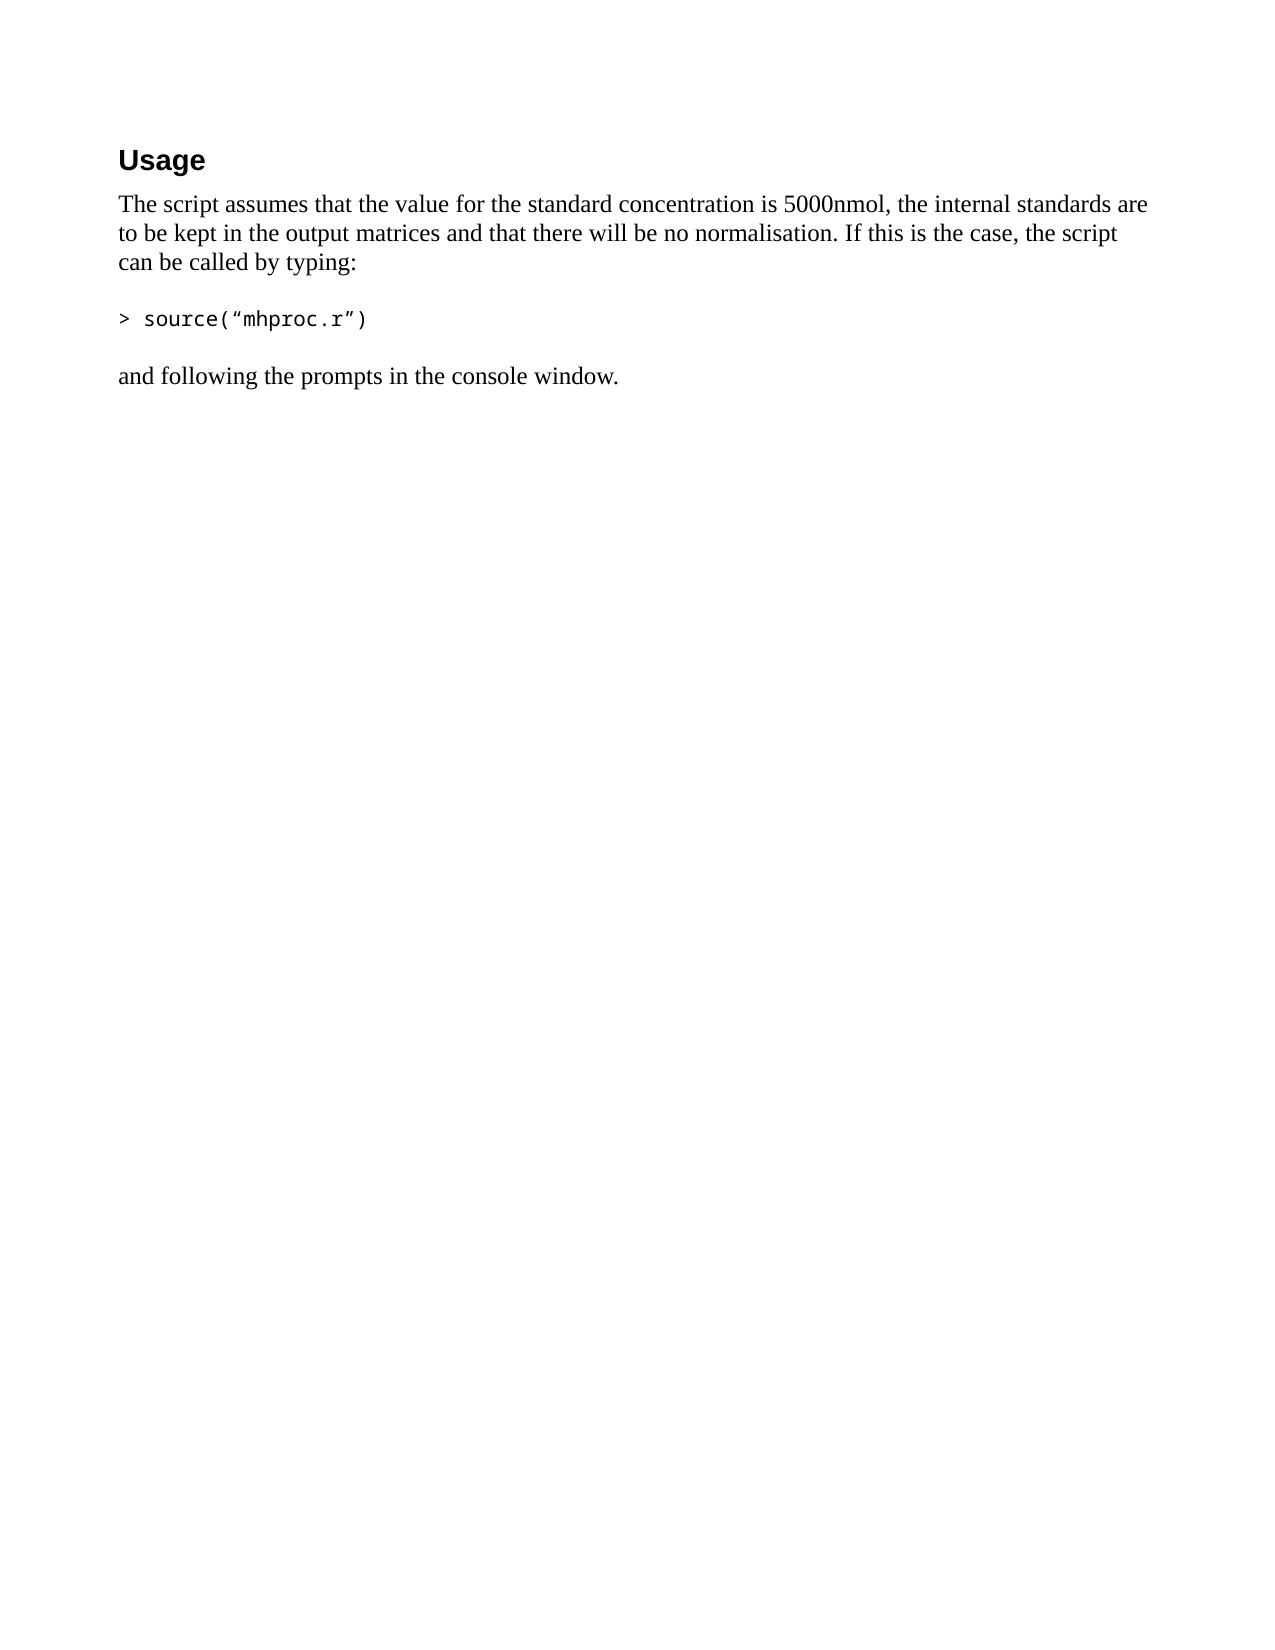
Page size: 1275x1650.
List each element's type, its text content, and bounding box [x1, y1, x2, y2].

text > source(“mhproc.r”) [118, 304, 1157, 333]
subtitle Usage [118, 143, 1157, 177]
text and following the prompts in the console window. [118, 361, 1157, 390]
text The script assumes that the value for the standard concentration is 5000nmol, the internal standards are to be kept in the output matrices and that there will be no normalisation. If this is the case, the script can be called by typing: [118, 189, 1157, 275]
